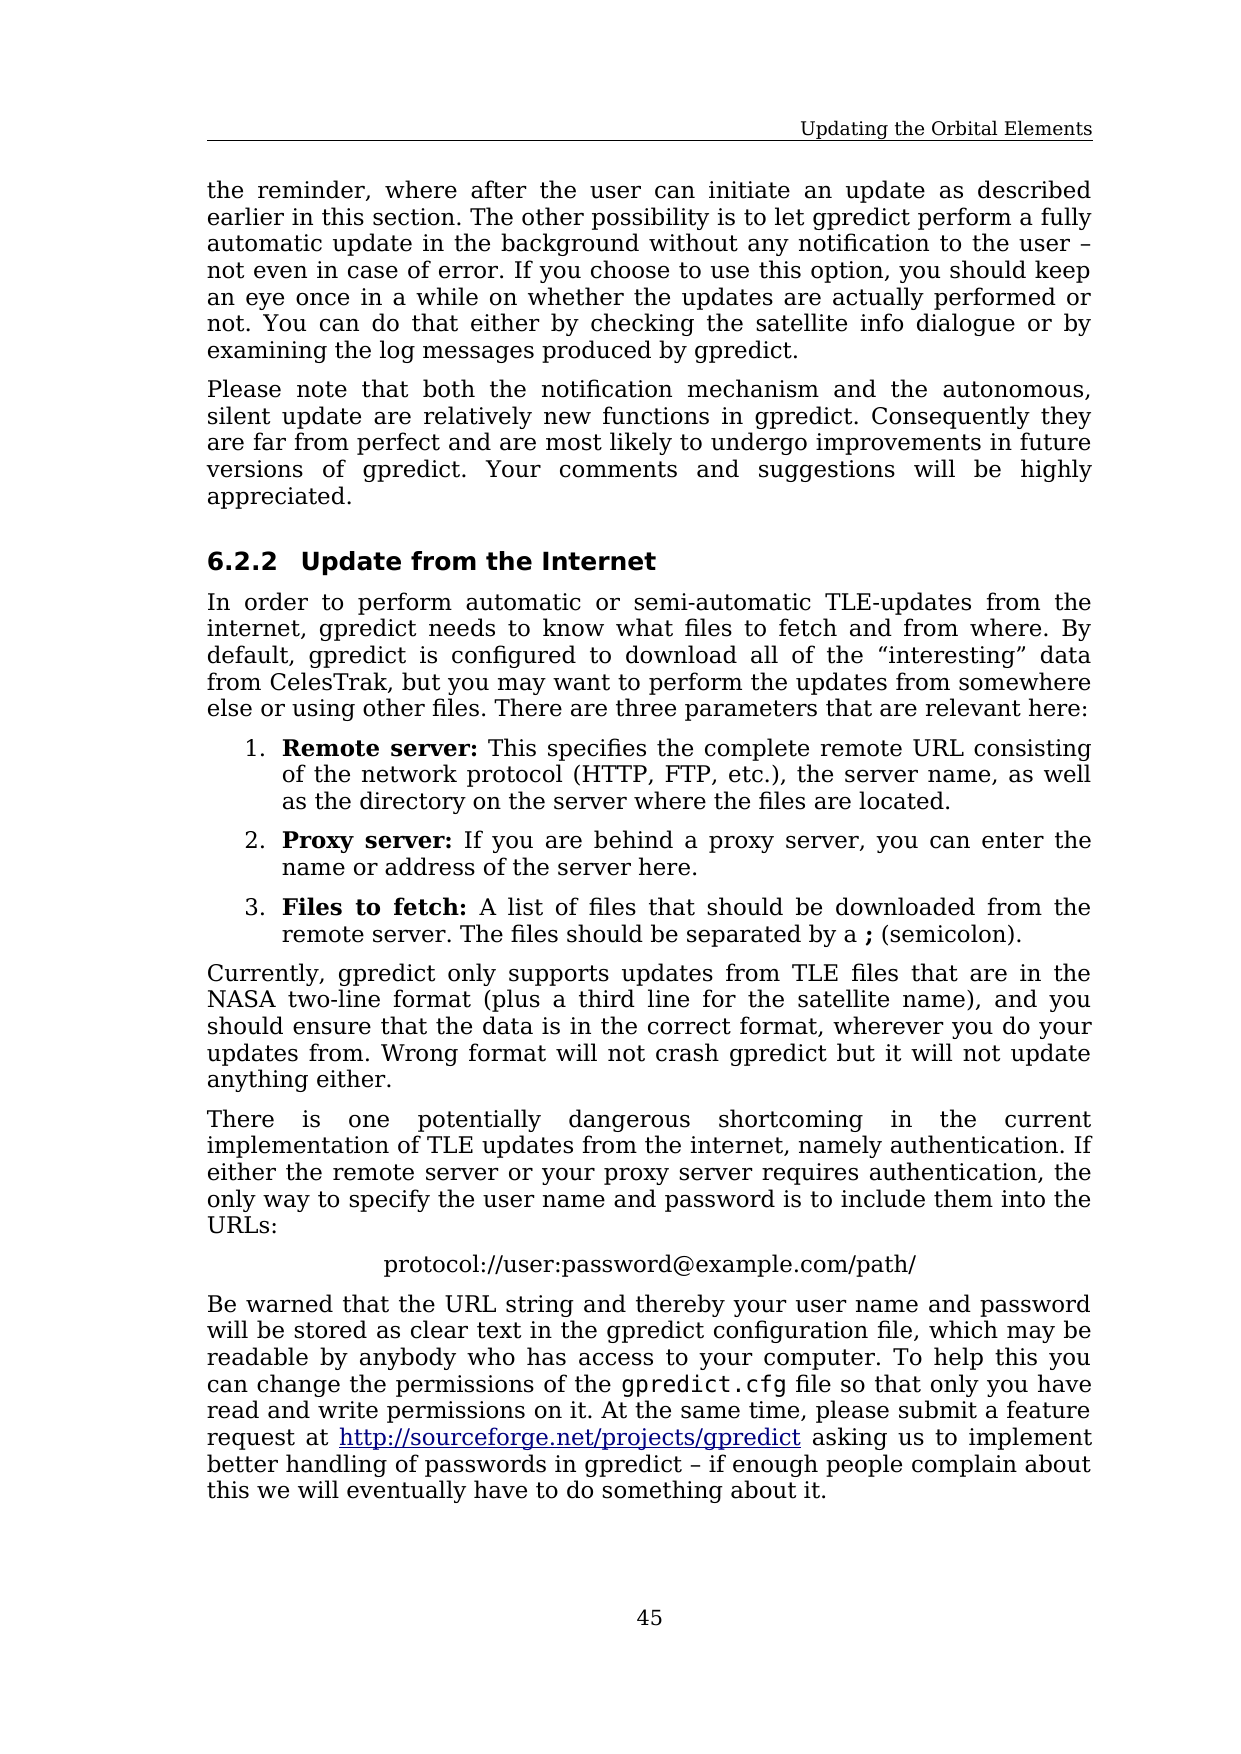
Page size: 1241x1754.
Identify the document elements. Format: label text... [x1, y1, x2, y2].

text In order to perform automatic or semi-automatic TLE-updates from the internet, gpredict needs to know what files to fetch and from where. By default, gpredict is configured to download all of the “interesting” data from CelesTrak, but you may want to perform the updates from somewhere else or using other files. There are three parameters that are relevant here: [207, 589, 1093, 722]
list Proxy server: If you are behind a proxy server, you can enter the name or address of the server here. [244, 827, 1093, 881]
text Please note that both the notification mechanism and the autonomous, silent update are relatively new functions in gpredict. Consequently they are far from perfect and are most likely to undergo improvements in future versions of gpredict. Your comments and suggestions will be highly appreciated. [207, 376, 1093, 509]
text the reminder, where after the user can initiate an update as described earlier in this section. The other possibility is to let gpredict perform a fully automatic update in the background without any notification to the user – not even in case of error. If you choose to use this option, you should keep an eye once in a while on whether the updates are actually performed or not. You can do that either by checking the satellite info dialogue or by examining the log messages produced by gpredict. [207, 177, 1093, 364]
text protocol://user:password@example.com/path/ [207, 1252, 1093, 1278]
text Be warned that the URL string and thereby your user name and password will be stored as clear text in the gpredict configuration file, which may be readable by anybody who has access to your computer. To help this you can change the permissions of the gpredict.cfg file so that only you have read and write permissions on it. At the same time, please submit a feature request at http://sourceforge.net/projects/gpredict asking us to implement better handling of passwords in gpredict – if enough people complain about this we will eventually have to do something about it. [207, 1291, 1093, 1504]
subtitle Update from the Internet [207, 547, 1093, 576]
list Remote server: This specifies the complete remote URL consisting of the network protocol (HTTP, FTP, etc.), the server name, as well as the directory on the server where the files are located. [244, 734, 1093, 815]
list Files to fetch: A list of files that should be downloaded from the remote server. The files should be separated by a ; (semicolon). [244, 893, 1093, 947]
text Currently, gpredict only supports updates from TLE files that are in the NASA two-line format (plus a third line for the satellite name), and you should ensure that the data is in the correct format, wherever you do your updates from. Wrong format will not crash gpredict but it will not update anything either. [207, 960, 1093, 1093]
text There is one potentially dangerous shortcoming in the current implementation of TLE updates from the internet, namely authentication. If either the remote server or your proxy server requires authentication, the only way to specify the user name and password is to include them into the URLs: [207, 1106, 1093, 1239]
